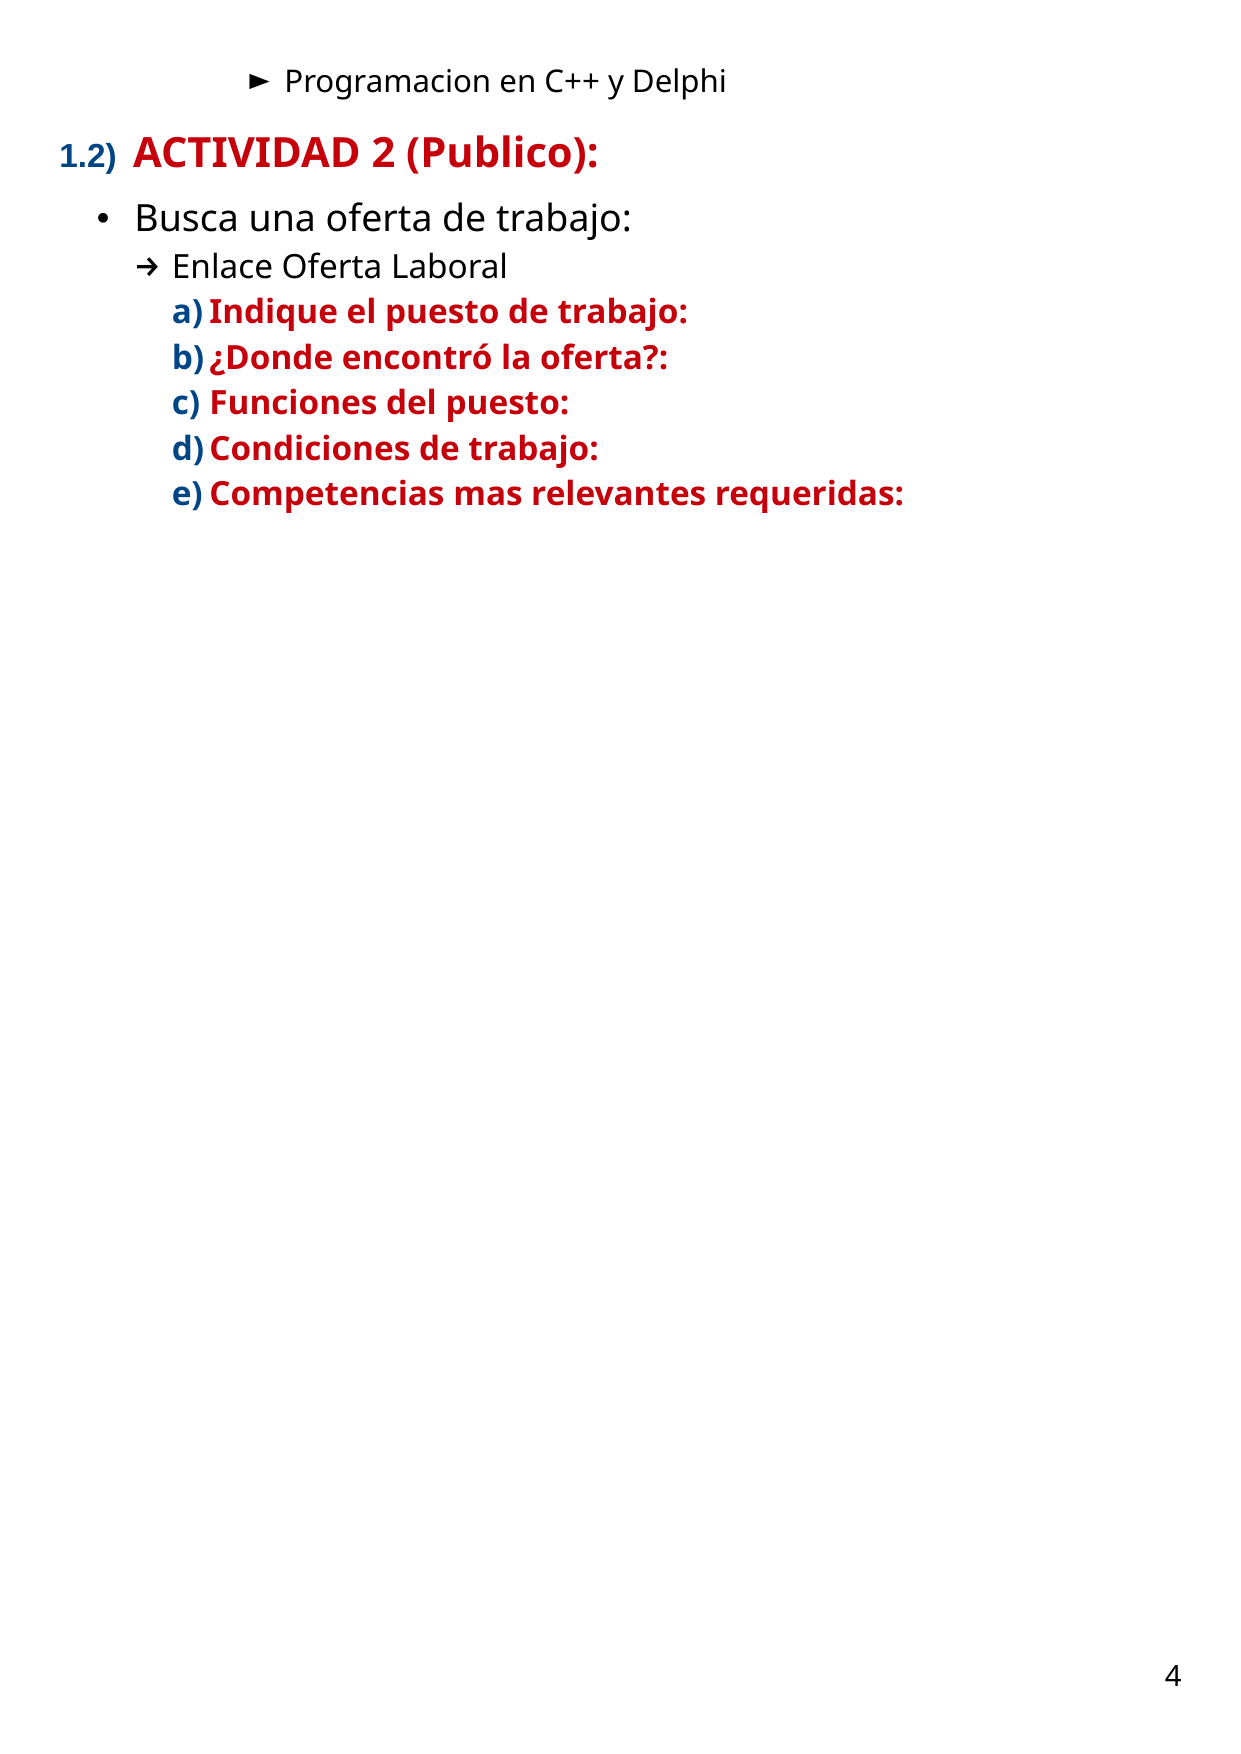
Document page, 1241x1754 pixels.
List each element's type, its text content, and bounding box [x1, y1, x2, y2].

list Indique el puesto de trabajo: [172, 288, 1181, 334]
list Programacion en C++ y Delphi [247, 59, 1181, 102]
list Competencias mas relevantes requeridas: [172, 470, 1181, 515]
list Condiciones de trabajo: [172, 424, 1181, 470]
list Enlace Oferta Laboral [134, 243, 1181, 288]
list Funciones del puesto: [172, 379, 1181, 424]
subtitle ACTIVIDAD 2 (Publico): [59, 122, 1181, 179]
list ¿Donde encontró la oferta?: [172, 334, 1181, 379]
list Busca una oferta de trabajo: [97, 192, 1181, 243]
